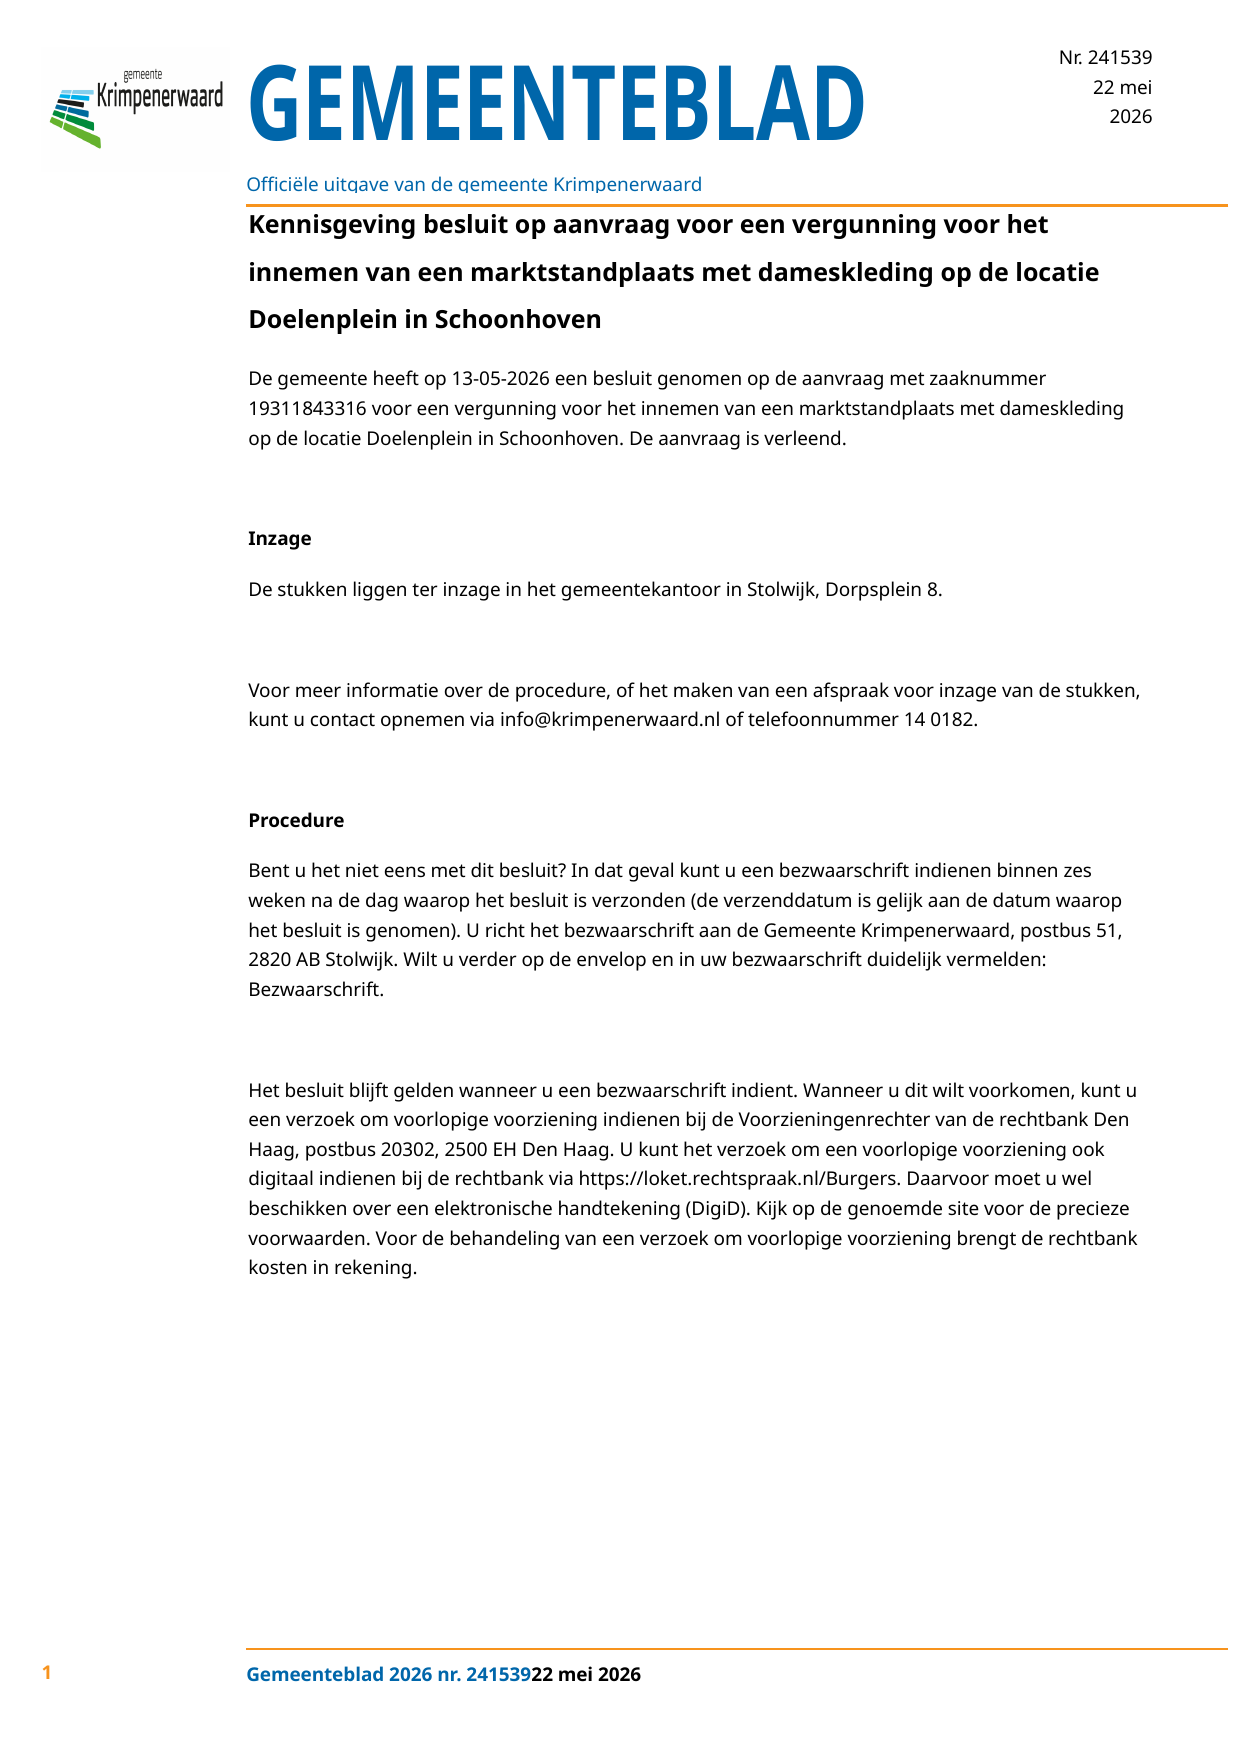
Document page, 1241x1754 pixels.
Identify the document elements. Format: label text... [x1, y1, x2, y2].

text Kennisgeving besluit op aanvraag voor een vergunning voor het innemen van een marktstandplaats met dameskleding op de locatie Doelenplein in Schoonhoven [248, 207, 1152, 336]
text De stukken liggen ter inzage in het gemeentekantoor in Stolwijk, Dorpsplein 8. [248, 576, 1152, 602]
picture [41, 47, 231, 172]
text Bent u het niet eens met dit besluit? In dat geval kunt u een bezwaarschrift indienen binnen zes weken na de dag waarop het besluit is verzonden (de verzenddatum is gelijk aan de datum waarop het besluit is genomen). U richt het bezwaarschrift aan de Gemeente Krimpenerwaard, postbus 51, 2820 AB Stolwijk. Wilt u verder op de envelop en in uw bezwaarschrift duidelijk vermelden: Bezwaarschrift. [248, 858, 1152, 1002]
text Voor meer informatie over de procedure, of het maken van een afspraak voor inzage van de stukken, kunt u contact opnemen via info@krimpenerwaard.nl of telefoonnummer 14 0182. [248, 677, 1152, 732]
text Inzage [248, 526, 1152, 551]
text De gemeente heeft op 13-05-2026 een besluit genomen op de aanvraag met zaaknummer 19311843316 voor een vergunning voor het innemen van een marktstandplaats met dameskleding op de locatie Doelenplein in Schoonhoven. De aanvraag is verleend. [248, 366, 1152, 450]
text Het besluit blijft gelden wanneer u een bezwaarschrift indient. Wanneer u dit wilt voorkomen, kunt u een verzoek om voorlopige voorziening indienen bij de Voorzieningenrechter van de rechtbank Den Haag, postbus 20302, 2500 EH Den Haag. U kunt het verzoek om een voorlopige voorziening ook digitaal indienen bij de rechtbank via https://loket.rechtspraak.nl/Burgers. Daarvoor moet u wel beschikken over een elektronische handtekening (DigiD). Kijk op de genoemde site voor de precieze voorwaarden. Voor de behandeling van een verzoek om voorlopige voorziening brengt de rechtbank kosten in rekening. [248, 1077, 1152, 1280]
text Procedure [248, 807, 1152, 833]
